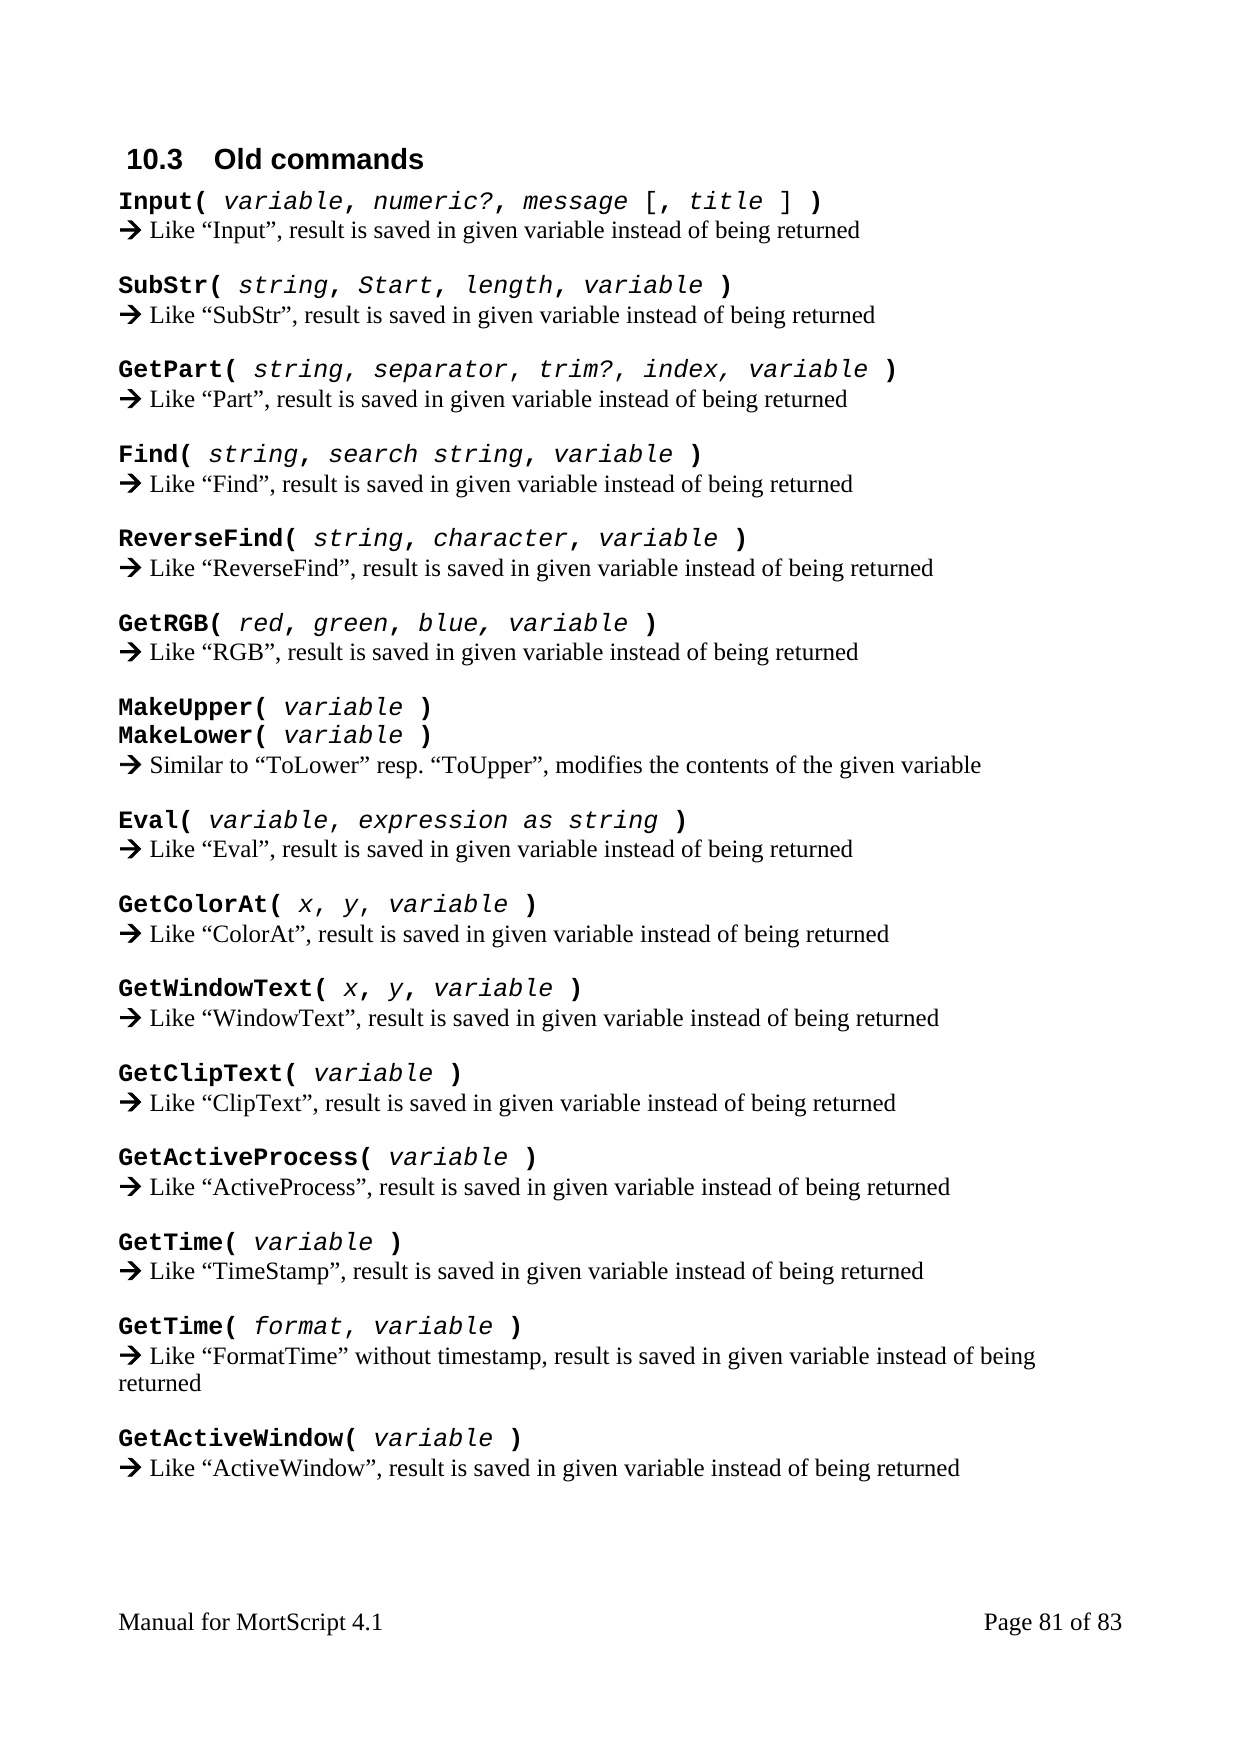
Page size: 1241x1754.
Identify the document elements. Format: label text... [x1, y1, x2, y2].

text GetClipText( variable ) [118, 1060, 1122, 1089]
text Eval( variable, expression as string ) [118, 807, 1122, 836]
text  Like “ActiveProcess”, result is saved in given variable instead of being returned [118, 1173, 1122, 1201]
text  Like “SubStr”, result is saved in given variable instead of being returned [118, 301, 1122, 329]
text  Like “ColorAt”, result is saved in given variable instead of being returned [118, 920, 1122, 948]
text  Like “Find”, result is saved in given variable instead of being returned [118, 470, 1122, 497]
text GetColorAt( x, y, variable ) [118, 892, 1122, 920]
text ReverseFind( string, character, variable ) [118, 526, 1122, 554]
text GetActiveWindow( variable ) [118, 1426, 1122, 1454]
text  Like “ActiveWindow”, result is saved in given variable instead of being returned [118, 1454, 1122, 1482]
text  Like “ClipText”, result is saved in given variable instead of being returned [118, 1089, 1122, 1116]
text  Similar to “ToLower” resp. “ToUpper”, modifies the contents of the given variable [118, 751, 1122, 779]
text MakeLower( variable ) [118, 723, 1122, 751]
text GetTime( format, variable ) [118, 1313, 1122, 1342]
subtitle Old commands [118, 143, 1122, 176]
text  Like “RGB”, result is saved in given variable instead of being returned [118, 638, 1122, 666]
text SubStr( string, Start, length, variable ) [118, 273, 1122, 301]
text Input( variable, numeric?, message [, title ] ) [118, 188, 1122, 217]
text  Like “WindowText”, result is saved in given variable instead of being returned [118, 1004, 1122, 1032]
text  Like “Eval”, result is saved in given variable instead of being returned [118, 836, 1122, 863]
text GetTime( variable ) [118, 1229, 1122, 1257]
text  Like “FormatTime” without timestamp, result is saved in given variable instead of being returned [118, 1342, 1122, 1397]
text  Like “TimeStamp”, result is saved in given variable instead of being returned [118, 1257, 1122, 1285]
text  Like “ReverseFind”, result is saved in given variable instead of being returned [118, 554, 1122, 582]
text GetActiveProcess( variable ) [118, 1145, 1122, 1173]
text Find( string, search string, variable ) [118, 441, 1122, 470]
text GetPart( string, separator, trim?, index, variable ) [118, 357, 1122, 385]
text GetWindowText( x, y, variable ) [118, 976, 1122, 1004]
text MakeUpper( variable ) [118, 694, 1122, 723]
text GetRGB( red, green, blue, variable ) [118, 610, 1122, 638]
text  Like “Part”, result is saved in given variable instead of being returned [118, 385, 1122, 413]
text  Like “Input”, result is saved in given variable instead of being returned [118, 217, 1122, 244]
